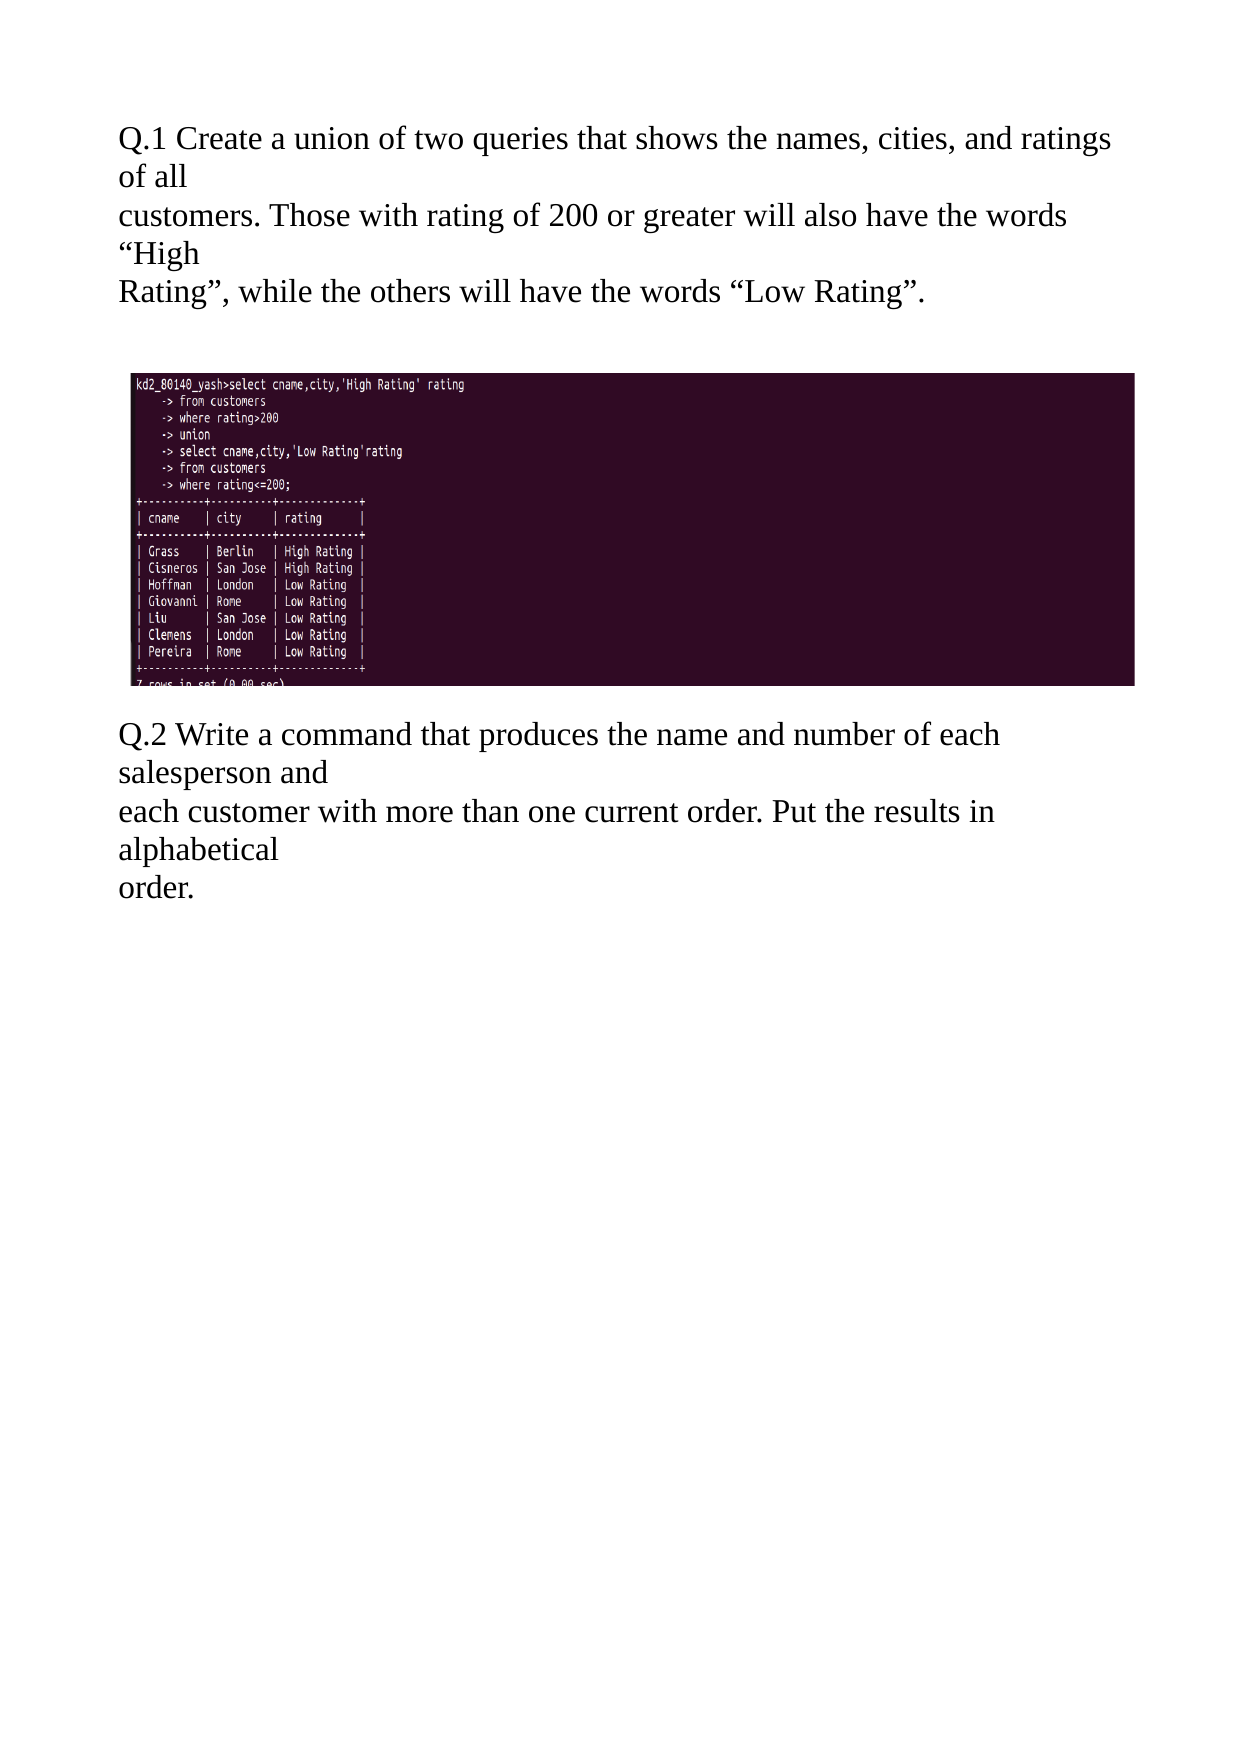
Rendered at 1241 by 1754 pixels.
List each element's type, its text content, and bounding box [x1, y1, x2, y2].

text Q.1 Create a union of two queries that shows the names, cities, and ratings of all customers. Those with rating of 200 or greater will also have the words “High Rating”, while the others will have the words “Low Rating”. [118, 118, 1122, 310]
picture [130, 373, 1135, 686]
text Q.2 Write a command that produces the name and number of each salesperson and each customer with more than one current order. Put the results in alphabetical order. [118, 714, 1122, 906]
